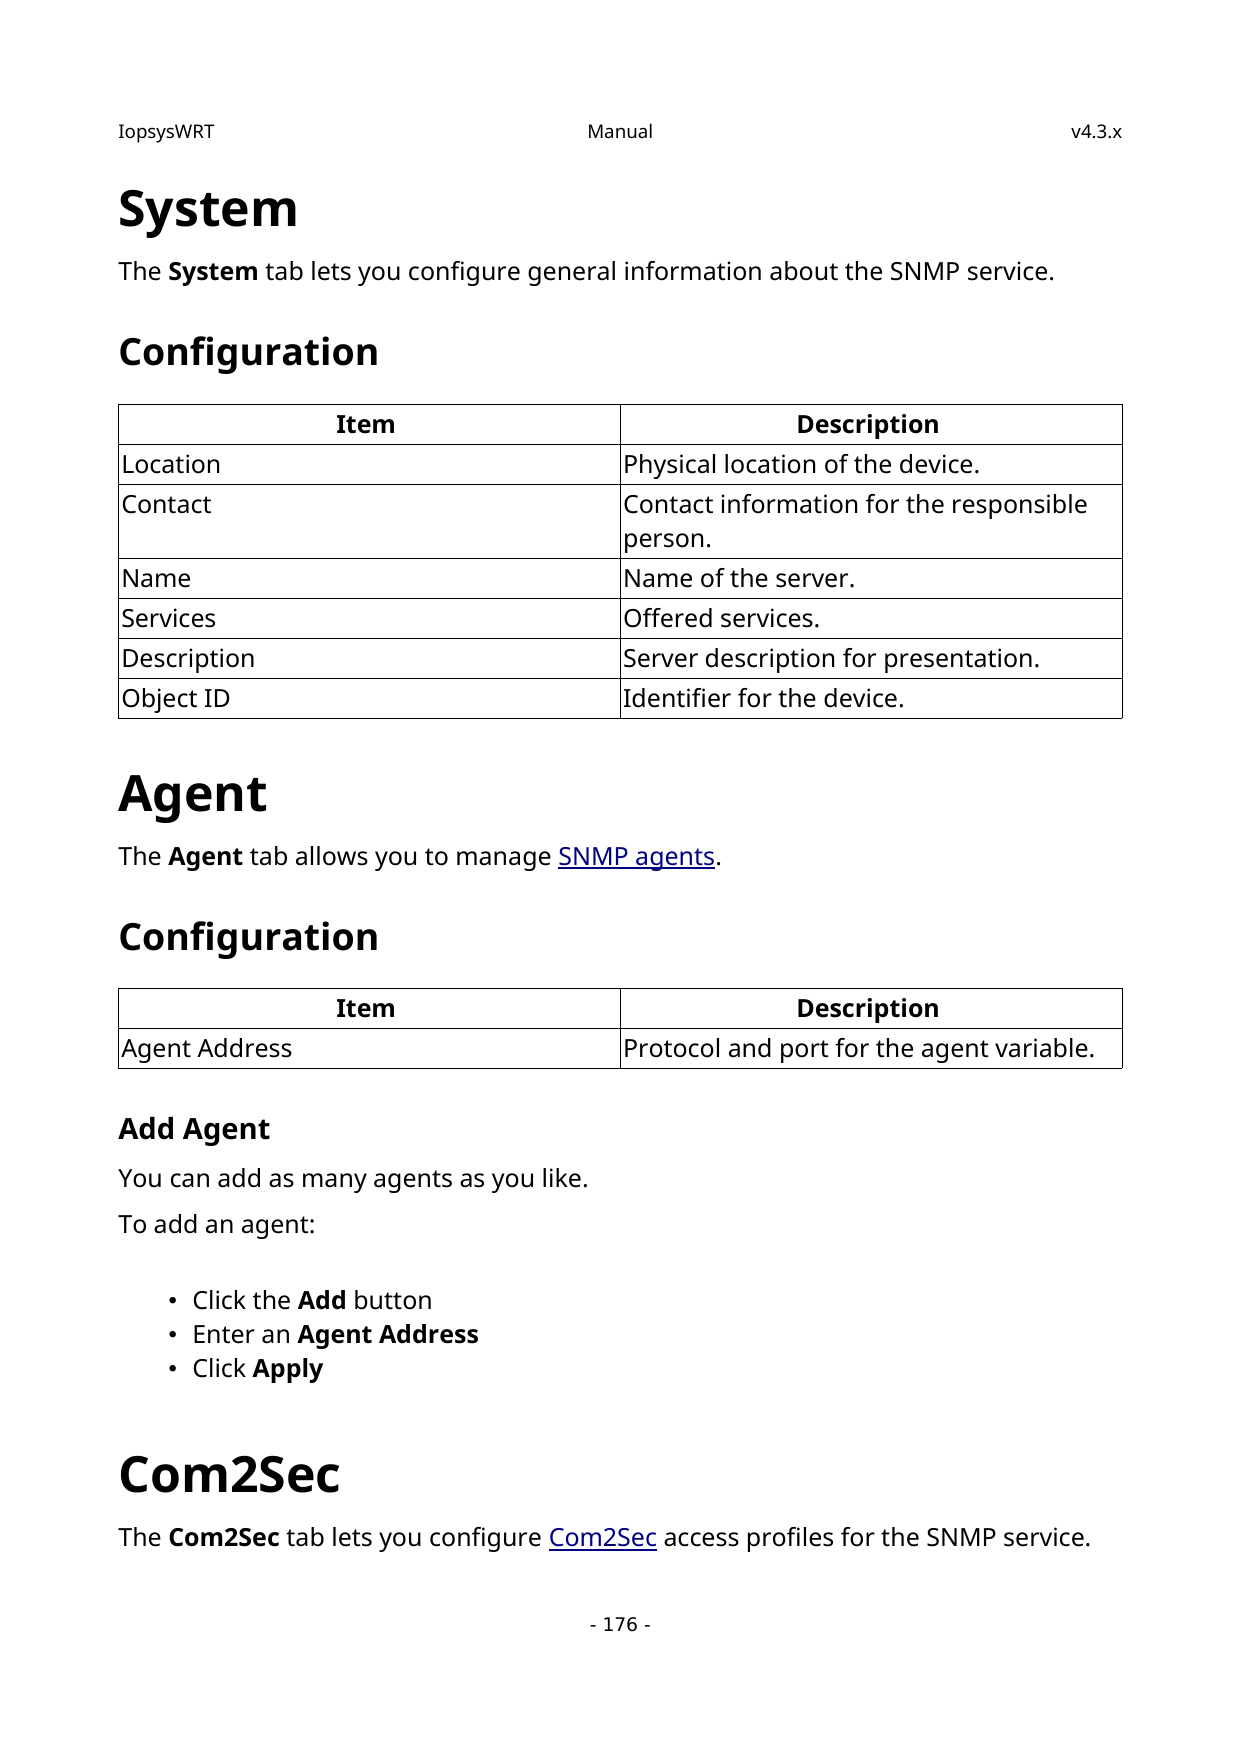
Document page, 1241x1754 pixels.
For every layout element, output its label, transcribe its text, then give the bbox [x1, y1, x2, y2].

table_cell Offered services. [621, 599, 1122, 638]
subtitle Agent [118, 758, 1122, 826]
text The Agent tab allows you to manage SNMP agents. [118, 838, 1122, 872]
subtitle Add Agent [118, 1108, 1122, 1148]
subtitle System [118, 173, 1122, 241]
table_cell Identifier for the device. [621, 679, 1122, 718]
text The System tab lets you configure general information about the SNMP service. [118, 254, 1122, 288]
table_header Item [119, 405, 620, 444]
table_cell Name [119, 559, 620, 598]
table_cell Server description for presentation. [621, 639, 1122, 678]
text You can add as many agents as you like. [118, 1160, 1122, 1194]
table_cell Location [119, 445, 620, 484]
table_cell Physical location of the device. [621, 445, 1122, 484]
list Click the Add button [177, 1283, 1122, 1317]
text To add an agent: [118, 1207, 1122, 1241]
table_header Description [621, 989, 1122, 1028]
table_cell Protocol and port for the agent variable. [621, 1029, 1122, 1068]
list Enter an Agent Address [177, 1317, 1122, 1351]
subtitle Configuration [118, 910, 1122, 961]
subtitle Configuration [118, 325, 1122, 376]
table_cell Contact [119, 485, 620, 558]
table_cell Contact information for the responsible person. [621, 485, 1122, 558]
table_cell Agent Address [119, 1029, 620, 1068]
table_cell Name of the server. [621, 559, 1122, 598]
table_header Description [621, 405, 1122, 444]
subtitle Com2Sec [118, 1439, 1122, 1508]
table_cell Object ID [119, 679, 620, 718]
text The Com2Sec tab lets you configure Com2Sec access profiles for the SNMP service. [118, 1520, 1122, 1554]
table_cell Description [119, 639, 620, 678]
table_header Item [119, 989, 620, 1028]
list Click Apply [177, 1351, 1122, 1385]
table_cell Services [119, 599, 620, 638]
